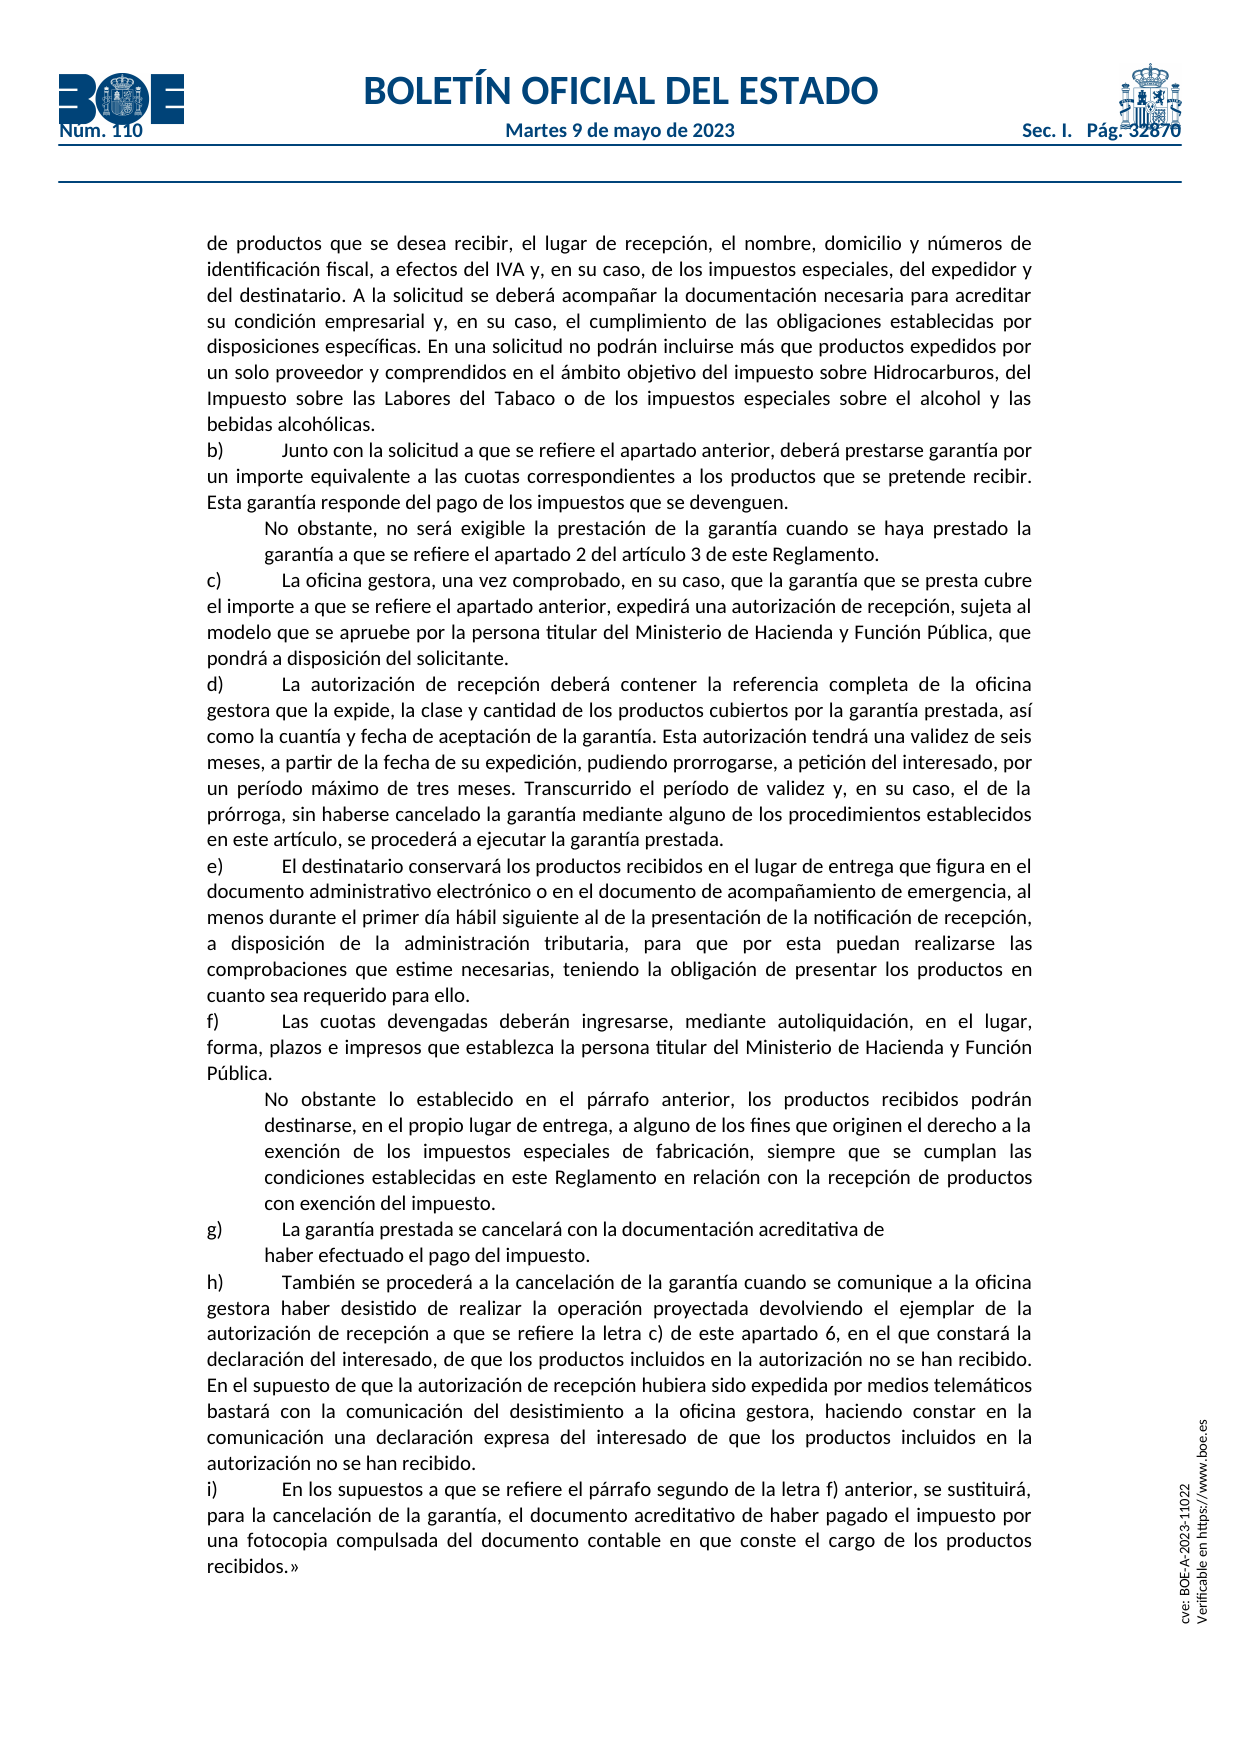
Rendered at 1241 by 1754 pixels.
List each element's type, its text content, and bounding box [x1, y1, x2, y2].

list de productos que se desea recibir, el lugar de recepción, el nombre, domicilio y números de identificación fiscal, a efectos del IVA y, en su caso, de los impuestos especiales, del expedidor y del destinatario. A la solicitud se deberá acompañar la documentación necesaria para acreditar su condición empresarial y, en su caso, el cumplimiento de las obligaciones establecidas por disposiciones específicas. En una solicitud no podrán incluirse más que productos expedidos por un solo proveedor y comprendidos en el ámbito objetivo del impuesto sobre Hidrocarburos, del Impuesto sobre las Labores del Tabaco o de los impuestos especiales sobre el alcohol y las bebidas alcohólicas. [207, 230, 1034, 437]
list Junto con la solicitud a que se refiere el apartado anterior, deberá prestarse garantía por un importe equivalente a las cuotas correspondientes a los productos que se pretende recibir. Esta garantía responde del pago de los impuestos que se devenguen. [207, 437, 1034, 514]
text haber efectuado el pago del impuesto. [264, 1242, 1034, 1268]
list El destinatario conservará los productos recibidos en el lugar de entrega que figura en el documento administrativo electrónico o en el documento de acompañamiento de emergencia, al menos durante el primer día hábil siguiente al de la presentación de la notificación de recepción, a disposición de la administración tributaria, para que por esta puedan realizarse las comprobaciones que estime necesarias, teniendo la obligación de presentar los productos en cuanto sea requerido para ello. [207, 853, 1034, 1007]
text No obstante lo establecido en el párrafo anterior, los productos recibidos podrán destinarse, en el propio lugar de entrega, a alguno de los fines que originen el derecho a la exención de los impuestos especiales de fabricación, siempre que se cumplan las condiciones establecidas en este Reglamento en relación con la recepción de productos con exención del impuesto. [264, 1086, 1034, 1215]
list Las cuotas devengadas deberán ingresarse, mediante autoliquidación, en el lugar, forma, plazos e impresos que establezca la persona titular del Ministerio de Hacienda y Función Pública. [207, 1008, 1034, 1086]
list La oficina gestora, una vez comprobado, en su caso, que la garantía que se presta cubre el importe a que se refiere el apartado anterior, expedirá una autorización de recepción, sujeta al modelo que se apruebe por la persona titular del Ministerio de Hacienda y Función Pública, que pondrá a disposición del solicitante. [207, 568, 1034, 671]
list La autorización de recepción deberá contener la referencia completa de la oficina gestora que la expide, la clase y cantidad de los productos cubiertos por la garantía prestada, así como la cuantía y fecha de aceptación de la garantía. Esta autorización tendrá una validez de seis meses, a partir de la fecha de su expedición, pudiendo prorrogarse, a petición del interesado, por un período máximo de tres meses. Transcurrido el período de validez y, en su caso, el de la prórroga, sin haberse cancelado la garantía mediante alguno de los procedimientos establecidos en este artículo, se procederá a ejecutar la garantía prestada. [207, 672, 1034, 852]
list También se procederá a la cancelación de la garantía cuando se comunique a la oficina gestora haber desistido de realizar la operación proyectada devolviendo el ejemplar de la autorización de recepción a que se refiere la letra c) de este apartado 6, en el que constará la declaración del interesado, de que los productos incluidos en la autorización no se han recibido. En el supuesto de que la autorización de recepción hubiera sido expedida por medios telemáticos bastará con la comunicación del desistimiento a la oficina gestora, haciendo constar en la comunicación una declaración expresa del interesado de que los productos incluidos en la autorización no se han recibido. [207, 1269, 1034, 1475]
list La garantía prestada se cancelará con la documentación acreditativa de [207, 1216, 1034, 1242]
list En los supuestos a que se refiere el párrafo segundo de la letra f) anterior, se sustituirá, para la cancelación de la garantía, el documento acreditativo de haber pagado el impuesto por una fotocopia compulsada del documento contable en que conste el cargo de los productos recibidos.» [207, 1476, 1034, 1579]
text No obstante, no será exigible la prestación de la garantía cuando se haya prestado la garantía a que se refiere el apartado 2 del artículo 3 de este Reglamento. [264, 516, 1034, 567]
